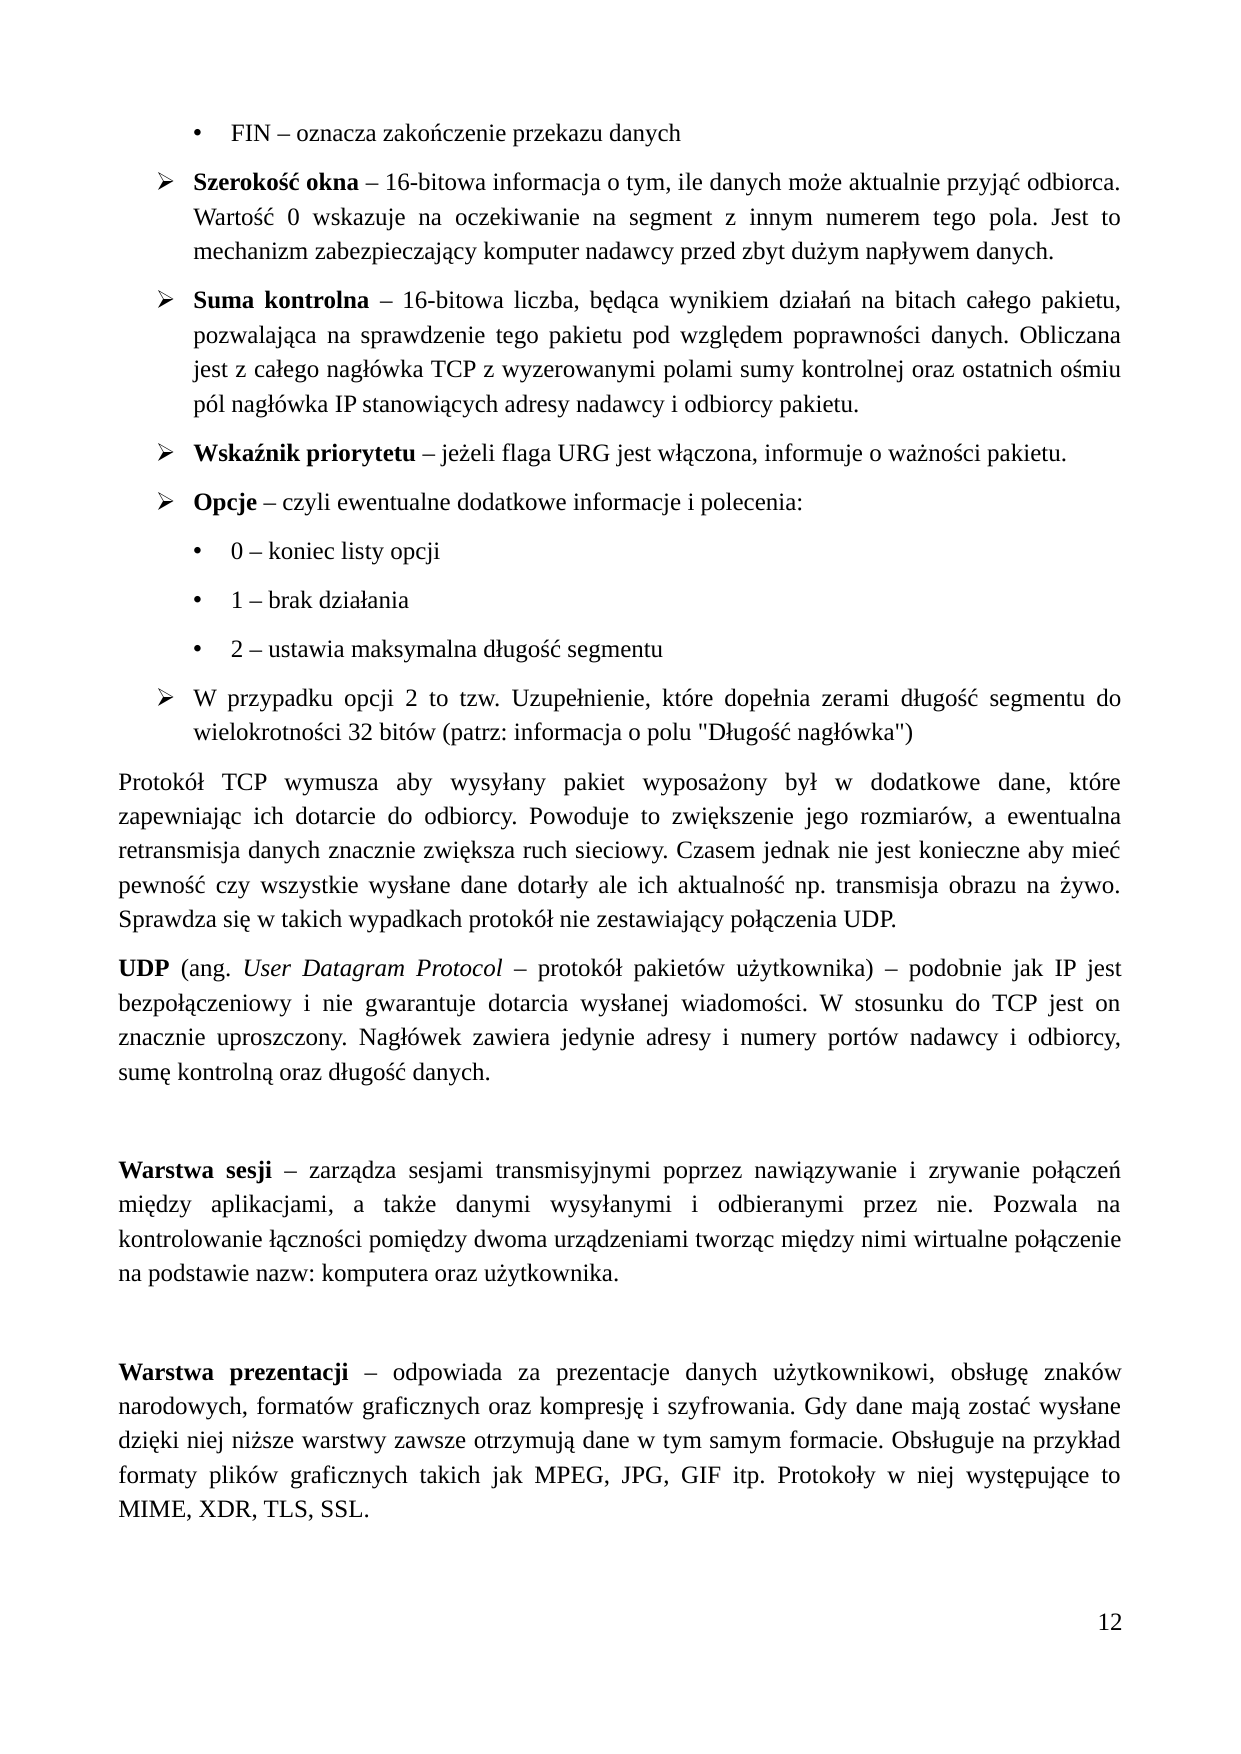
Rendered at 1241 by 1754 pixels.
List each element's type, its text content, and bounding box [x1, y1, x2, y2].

text UDP (ang. User Datagram Protocol – protokół pakietów użytkownika) – podobnie jak IP jest bezpołączeniowy i nie gwarantuje dotarcia wysłanej wiadomości. W stosunku do TCP jest on znacznie uproszczony. Nagłówek zawiera jedynie adresy i numery portów nadawcy i odbiorcy, sumę kontrolną oraz długość danych. [118, 953, 1122, 1086]
text Warstwa sesji – zarządza sesjami transmisyjnymi poprzez nawiązywanie i zrywanie połączeń między aplikacjami, a także danymi wysyłanymi i odbieranymi przez nie. Pozwala na kontrolowanie łączności pomiędzy dwoma urządzeniami tworząc między nimi wirtualne połączenie na podstawie nazw: komputera oraz użytkownika. [118, 1155, 1122, 1287]
list Wskaźnik priorytetu – jeżeli flaga URG jest włączona, informuje o ważności pakietu. [156, 438, 1122, 466]
list Suma kontrolna – 16-bitowa liczba, będąca wynikiem działań na bitach całego pakietu, pozwalająca na sprawdzenie tego pakietu pod względem poprawności danych. Obliczana jest z całego nagłówka TCP z wyzerowanymi polami sumy kontrolnej oraz ostatnich ośmiu pól nagłówka IP stanowiących adresy nadawcy i odbiorcy pakietu. [156, 285, 1122, 417]
list FIN – oznacza zakończenie przekazu danych [193, 118, 1122, 147]
list 2 – ustawia maksymalna długość segmentu [193, 634, 1122, 663]
list W przypadku opcji 2 to tzw. Uzupełnienie, które dopełnia zerami długość segmentu do wielokrotności 32 bitów (patrz: informacja o polu "Długość nagłówka") [156, 683, 1122, 746]
list Opcje – czyli ewentualne dodatkowe informacje i polecenia: [156, 487, 1122, 516]
list Szerokość okna – 16-bitowa informacja o tym, ile danych może aktualnie przyjąć odbiorca. Wartość 0 wskazuje na oczekiwanie na segment z innym numerem tego pola. Jest to mechanizm zabezpieczający komputer nadawcy przed zbyt dużym napływem danych. [156, 167, 1122, 265]
text Warstwa prezentacji – odpowiada za prezentacje danych użytkownikowi, obsługę znaków narodowych, formatów graficznych oraz kompresję i szyfrowania. Gdy dane mają zostać wysłane dzięki niej niższe warstwy zawsze otrzymują dane w tym samym formacie. Obsługuje na przykład formaty plików graficznych takich jak MPEG, JPG, GIF itp. Protokoły w niej występujące to MIME, XDR, TLS, SSL. [118, 1357, 1122, 1523]
list 1 – brak działania [193, 585, 1122, 614]
text Protokół TCP wymusza aby wysyłany pakiet wyposażony był w dodatkowe dane, które zapewniając ich dotarcie do odbiorcy. Powoduje to zwiększenie jego rozmiarów, a ewentualna retransmisja danych znacznie zwiększa ruch sieciowy. Czasem jednak nie jest konieczne aby mieć pewność czy wszystkie wysłane dane dotarły ale ich aktualność np. transmisja obrazu na żywo. Sprawdza się w takich wypadkach protokół nie zestawiający połączenia UDP. [118, 767, 1122, 933]
list 0 – koniec listy opcji [193, 536, 1122, 564]
